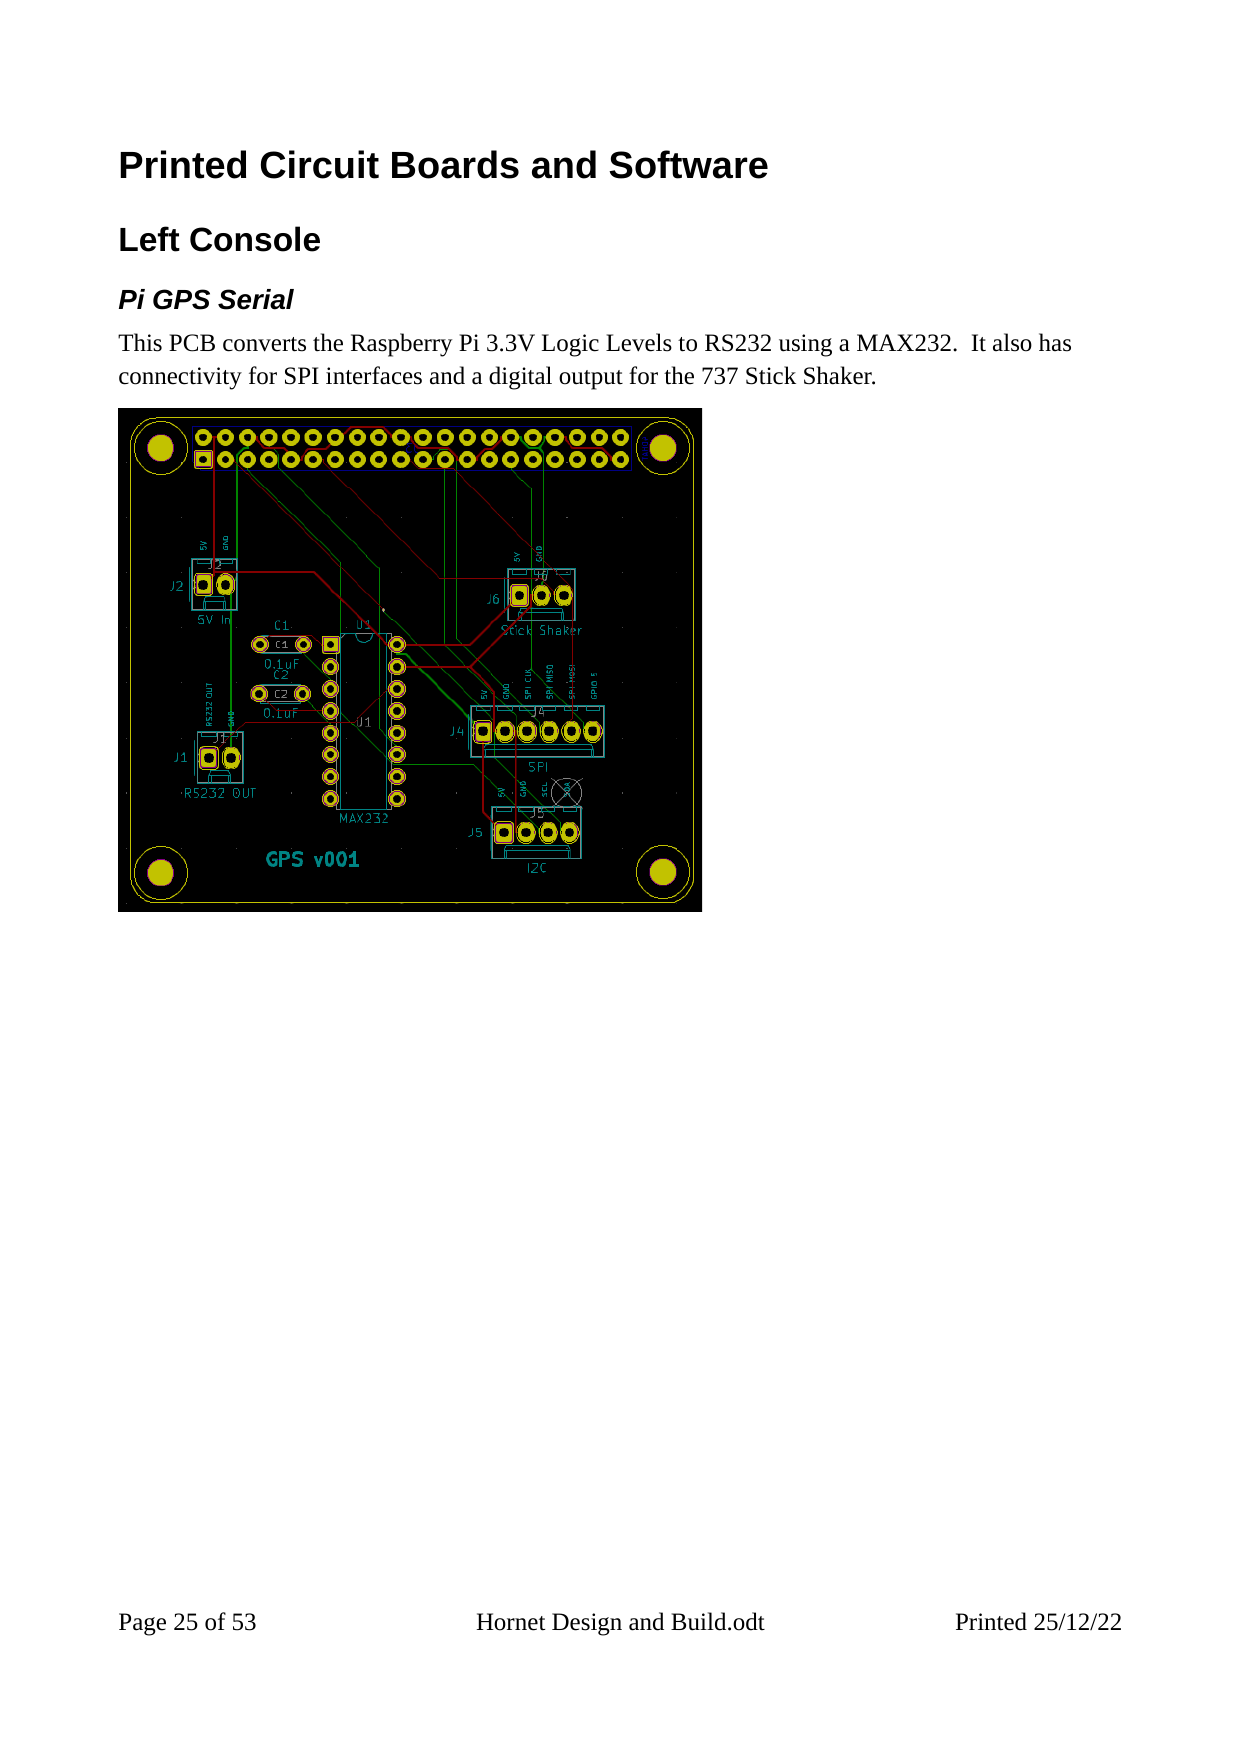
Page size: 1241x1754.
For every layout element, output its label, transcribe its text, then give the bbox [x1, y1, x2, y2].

subtitle Printed Circuit Boards and Software [118, 143, 1122, 187]
subtitle Left Console [118, 220, 1122, 259]
subtitle Pi GPS Serial [118, 284, 1122, 316]
picture [118, 408, 703, 912]
text This PCB converts the Raspberry Pi 3.3V Logic Levels to RS232 using a MAX232. It also has connectivity for SPI interfaces and a digital output for the 737 Stick Shaker. [118, 328, 1122, 390]
